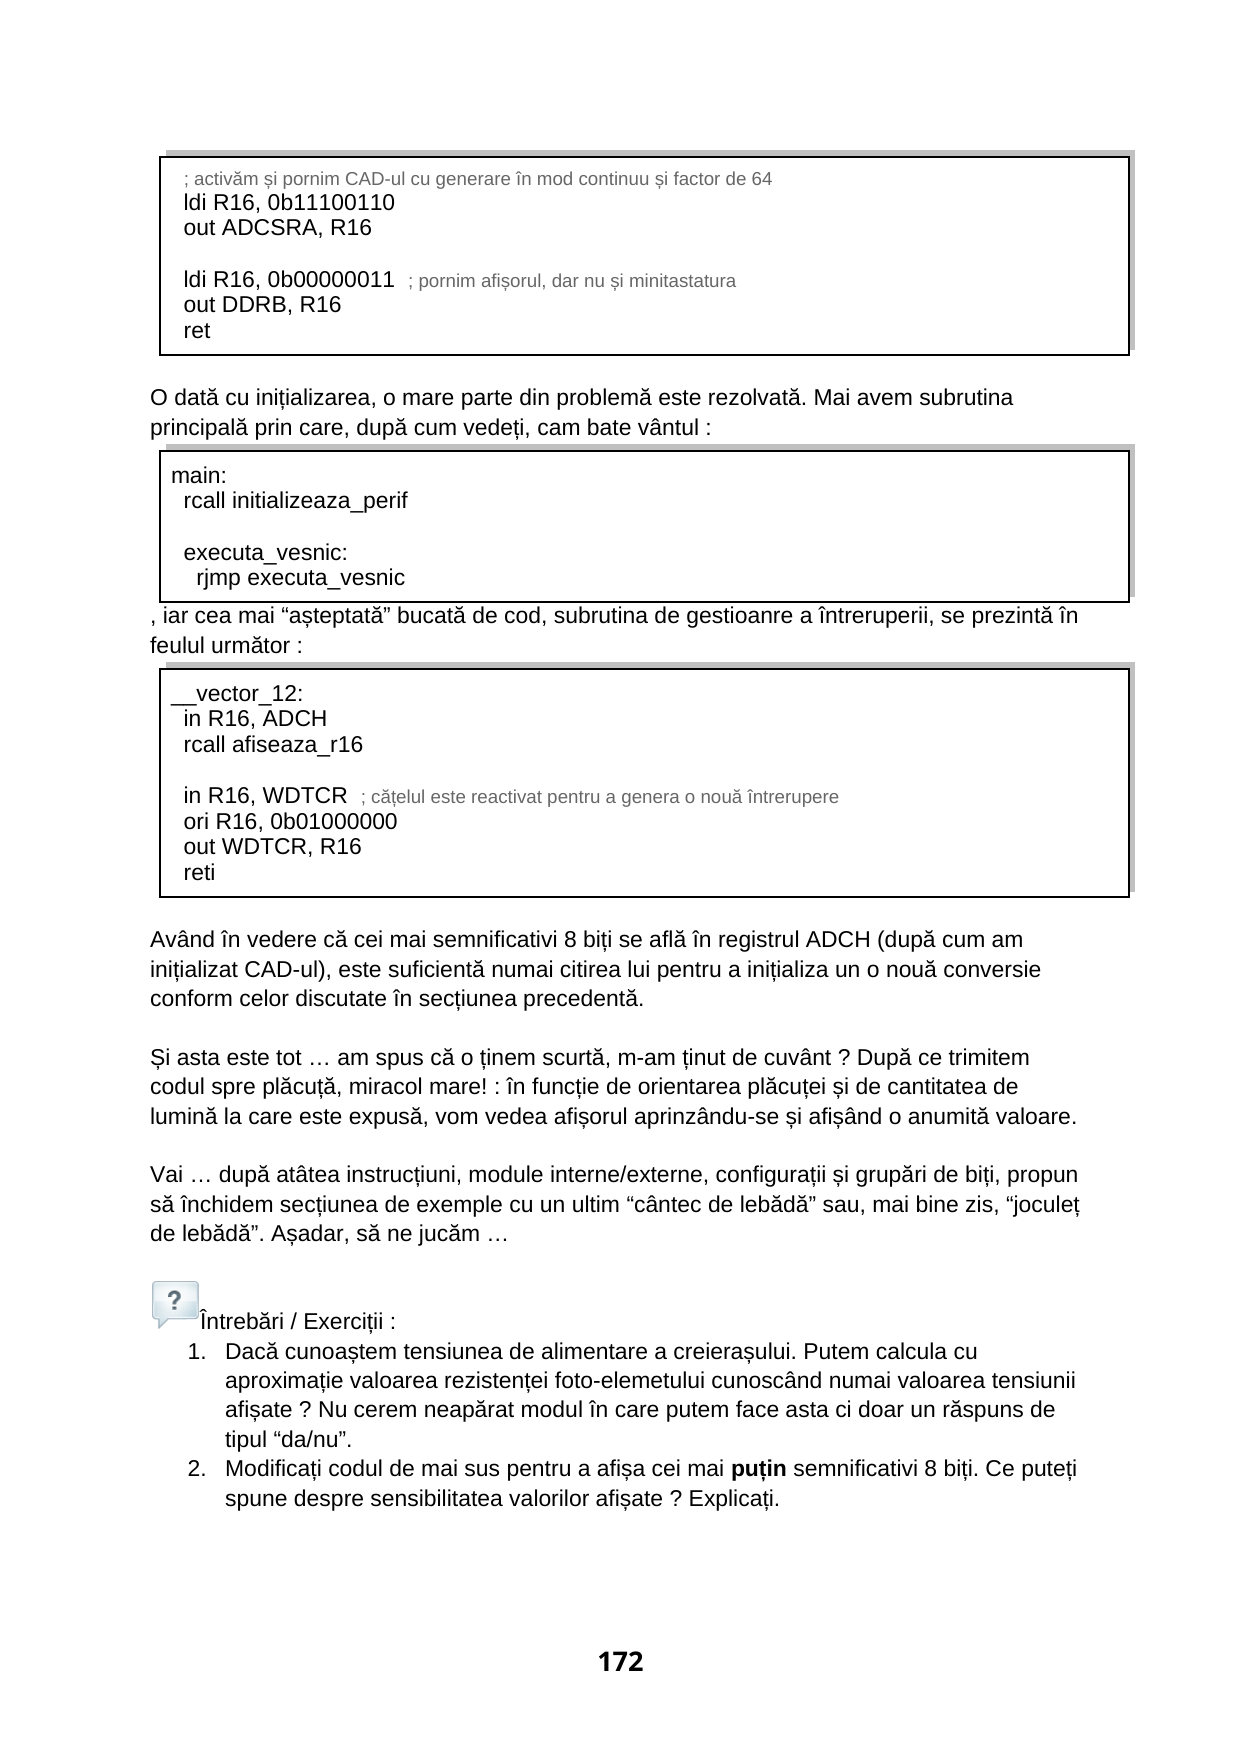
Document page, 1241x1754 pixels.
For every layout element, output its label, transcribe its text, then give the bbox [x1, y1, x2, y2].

picture [150, 1279, 200, 1330]
text Întrebări / Exerciții : [150, 1306, 1091, 1334]
list Modificați codul de mai sus pentru a afișa cei mai puțin semnificativi 8 biți. Ce puteți spune despre sensibilitatea valorilor afișate ? Explicați. [187, 1456, 1091, 1511]
text Și asta este tot … am spus că o ținem scurtă, m-am ținut de cuvânt ? După ce trimitem codul spre plăcuță, miracol mare! : în funcție de orientarea plăcuței și de cantitatea de lumină la care este expusă, vom vedea afișorul aprinzându-se și afișând o anumită valoare. [150, 1045, 1091, 1129]
text , iar cea mai “așteptată” bucată de cod, subrutina de gestioanre a întreruperii, se prezintă în feulul următor : [150, 603, 1091, 658]
text O dată cu inițializarea, o mare parte din problemă este rezolvată. Mai avem subrutina principală prin care, după cum vedeți, cam bate vântul : [150, 385, 1091, 440]
table_header __vector_12: in R16, ADCH rcall afiseaza_r16 in R16, WDTCR ; cățelul este reactivat pentru a genera o nouă întrerupere ori R16, 0b01000000 out WDTCR, R16 reti [161, 670, 1128, 896]
text Având în vedere că cei mai semnificativi 8 biți se află în registrul ADCH (după cum am inițializat CAD-ul), este suficientă numai citirea lui pentru a inițializa un o nouă conversie conform celor discutate în secțiunea precedentă. [150, 927, 1091, 1012]
table_header ; activăm și pornim CAD-ul cu generare în mod continuu și factor de 64 ldi R16, 0b11100110 out ADCSRA, R16 ldi R16, 0b00000011 ; pornim afișorul, dar nu și minitastatura out DDRB, R16 ret [161, 158, 1128, 354]
table_header main: rcall initializeaza_perif executa_vesnic: rjmp executa_vesnic [161, 452, 1128, 601]
text Vai … după atâtea instrucțiuni, module interne/externe, configurații și grupări de biți, propun să închidem secțiunea de exemple cu un ultim “cântec de lebădă” sau, mai bine zis, “joculeț de lebădă”. Așadar, să ne jucăm … [150, 1162, 1091, 1247]
list Dacă cunoaștem tensiunea de alimentare a creierașului. Putem calcula cu aproximație valoarea rezistenței foto-elemetului cunoscând numai valoarea tensiunii afișate ? Nu cerem neapărat modul în care putem face asta ci doar un răspuns de tipul “da/nu”. [187, 1338, 1091, 1452]
